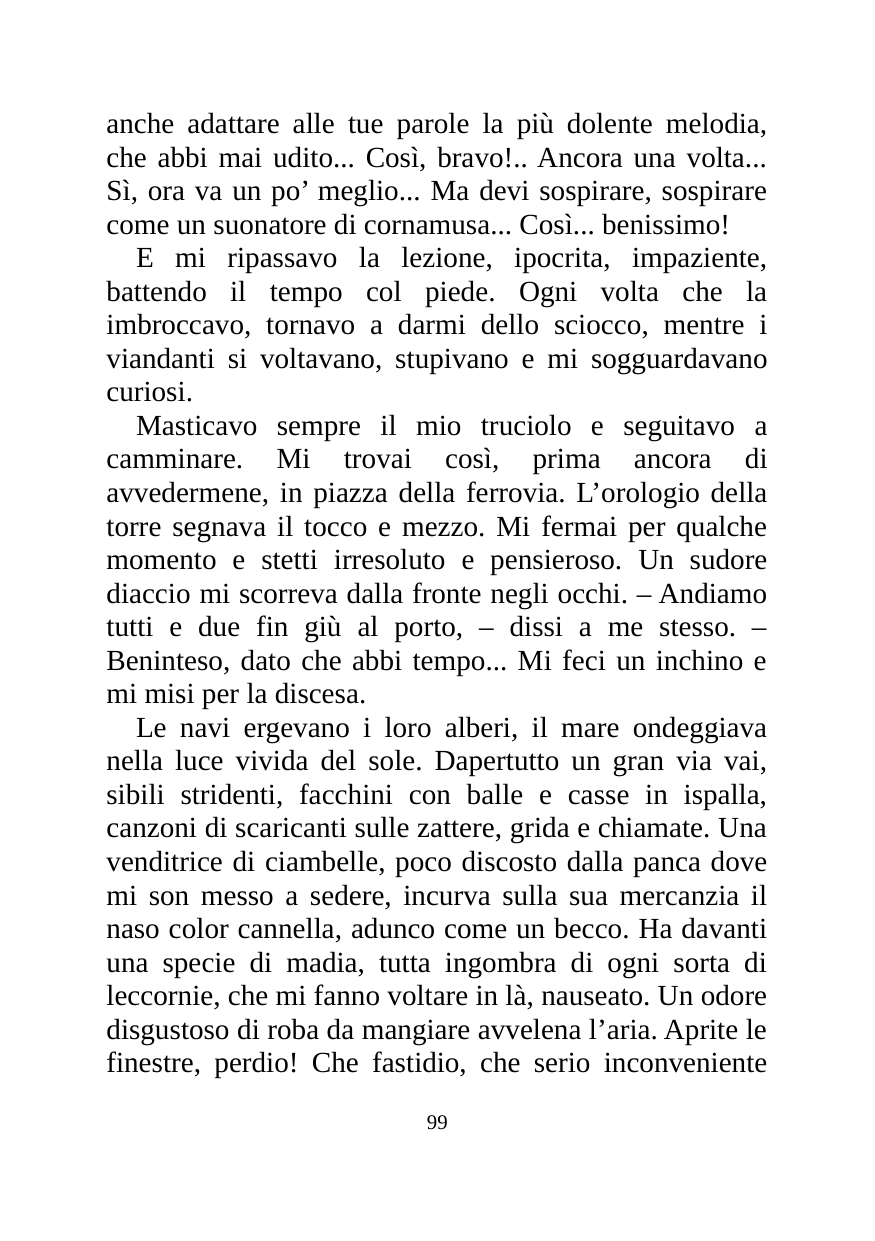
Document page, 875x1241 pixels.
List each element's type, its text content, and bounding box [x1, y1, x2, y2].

text E mi ripassavo la lezione, ipocrita, impaziente, battendo il tempo col piede. Ogni volta che la imbroccavo, tornavo a darmi dello sciocco, mentre i viandanti si voltavano, stupivano e mi sogguardavano curiosi. [106, 240, 768, 408]
text anche adattare alle tue parole la più dolente melodia, che abbi mai udito... Così, bravo!.. Ancora una volta... Sì, ora va un po’ meglio... Ma devi sospirare, sospirare come un suonatore di cornamusa... Così... benissimo! [106, 106, 768, 240]
text Masticavo sempre il mio truciolo e seguitavo a camminare. Mi trovai così, prima ancora di avvedermene, in piazza della ferrovia. L’orologio della torre segnava il tocco e mezzo. Mi fermai per qualche momento e stetti irresoluto e pensieroso. Un sudore diaccio mi scorreva dalla fronte negli occhi. – Andiamo tutti e due fin giù al porto, – dissi a me stesso. – Beninteso, dato che abbi tempo... Mi feci un inchino e mi misi per la discesa. [106, 408, 768, 710]
text Le navi ergevano i loro alberi, il mare ondeggiava nella luce vivida del sole. Dapertutto un gran via vai, sibili stridenti, facchini con balle e casse in ispalla, canzoni di scaricanti sulle zattere, grida e chiamate. Una venditrice di ciambelle, poco discosto dalla panca dove mi son messo a sedere, incurva sulla sua mercanzia il naso color cannella, adunco come un becco. Ha davanti una specie di madia, tutta ingombra di ogni sorta di leccornie, che mi fanno voltare in là, nauseato. Un odore disgustoso di roba da mangiare avvelena l’aria. Aprite le finestre, perdio! Che fastidio, che serio inconveniente [106, 710, 768, 1079]
